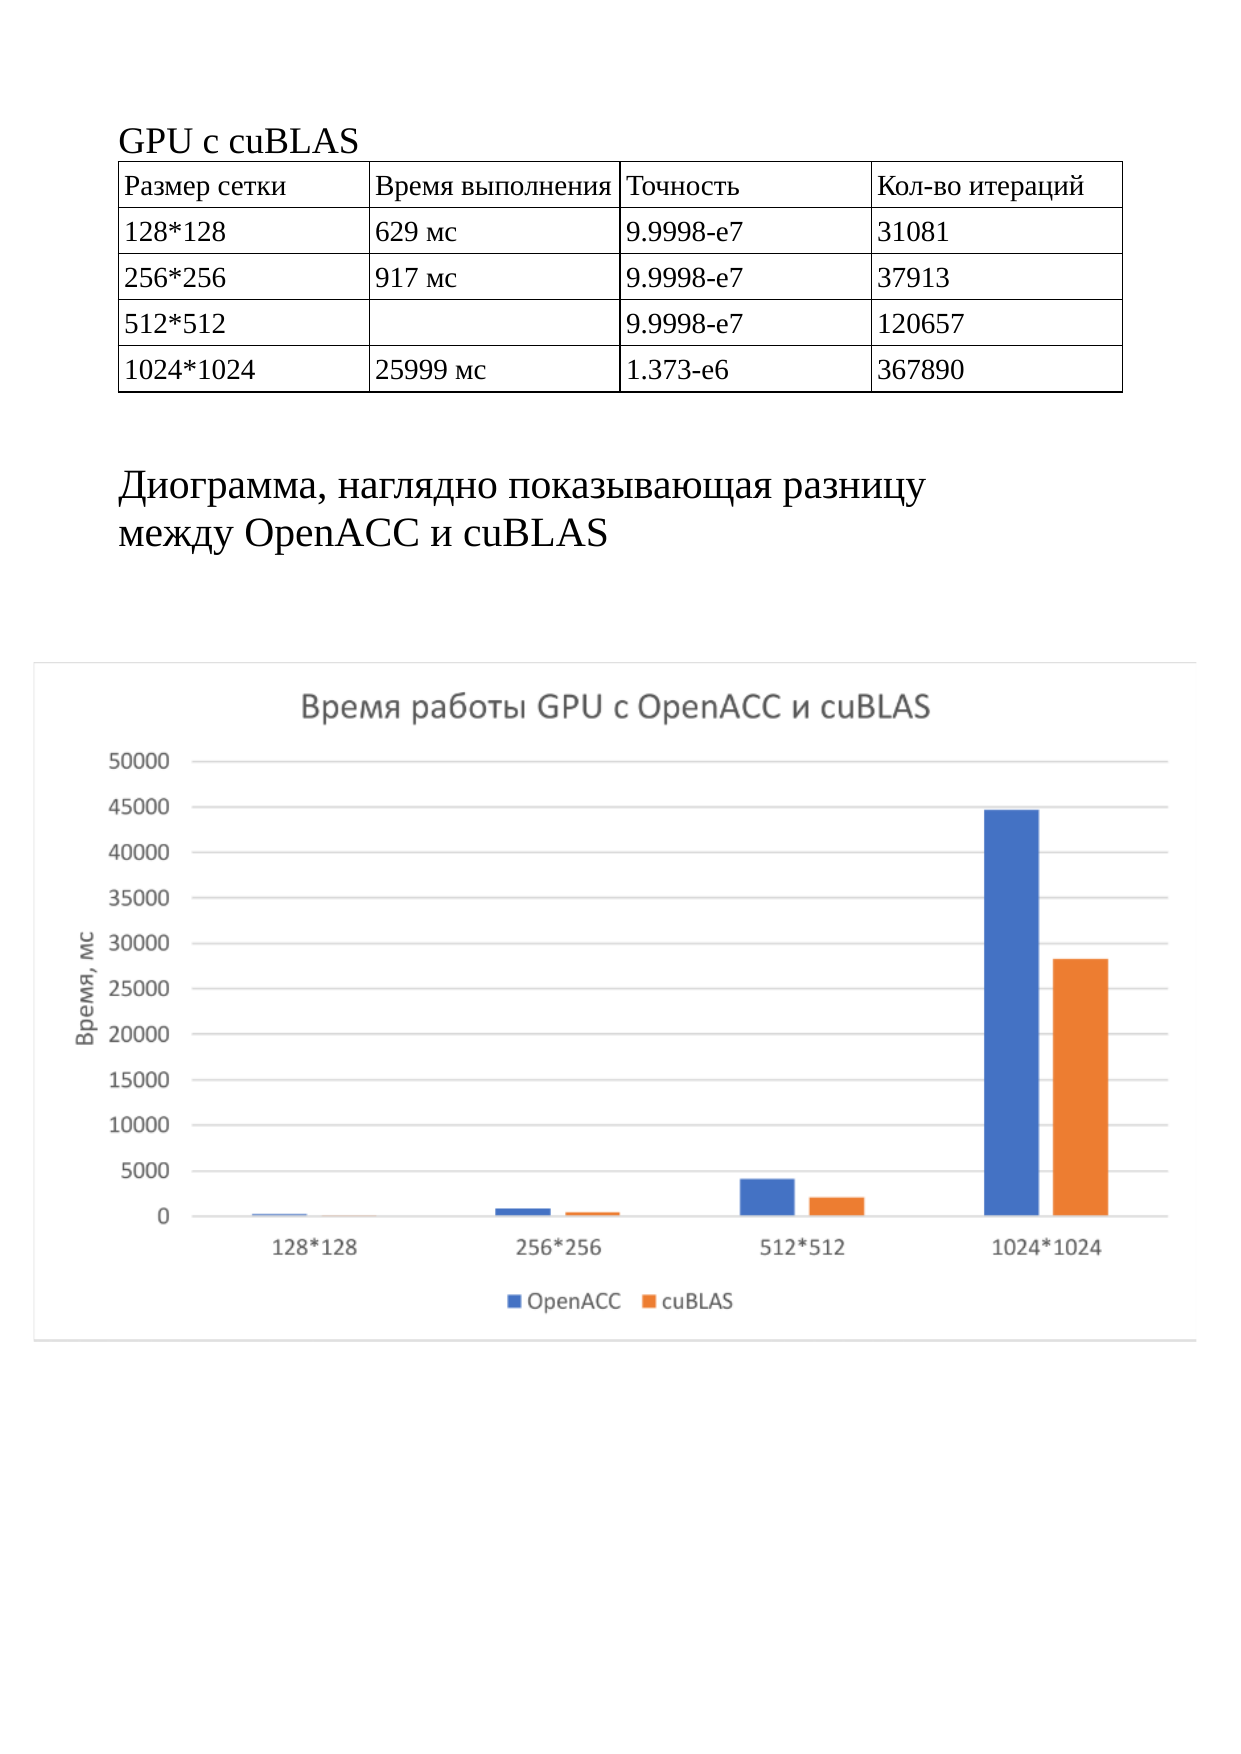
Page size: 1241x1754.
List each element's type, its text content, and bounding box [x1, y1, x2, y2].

table_cell 37913 [872, 254, 1122, 299]
picture [33, 662, 1197, 1342]
table_cell 128*128 [119, 208, 369, 253]
table_cell 9.9998-е7 [621, 208, 871, 253]
table_header Кол-во итераций [872, 162, 1122, 207]
table_cell 25999 мс [370, 346, 619, 391]
table_cell 9.9998-е7 [621, 254, 871, 299]
table_cell 120657 [872, 300, 1122, 345]
table_cell 629 мс [370, 208, 619, 253]
text Диограмма, наглядно показывающая разницу [118, 459, 1122, 507]
table_cell [370, 300, 619, 345]
table_cell 512*512 [119, 300, 369, 345]
text между OpenACC и cuBLAS [118, 507, 1122, 555]
table_cell 31081 [872, 208, 1122, 253]
table_cell 367890 [872, 346, 1122, 391]
table_cell 256*256 [119, 254, 369, 299]
table_header Время выполнения [370, 162, 619, 207]
text GPU c cuBLAS [118, 118, 1122, 161]
table_cell 9.9998-е7 [621, 300, 871, 345]
table_cell 1.373-е6 [621, 346, 871, 391]
table_cell 1024*1024 [119, 346, 369, 391]
table_header Точность [621, 162, 871, 207]
table_header Размер сетки [119, 162, 369, 207]
table_cell 917 мс [370, 254, 619, 299]
